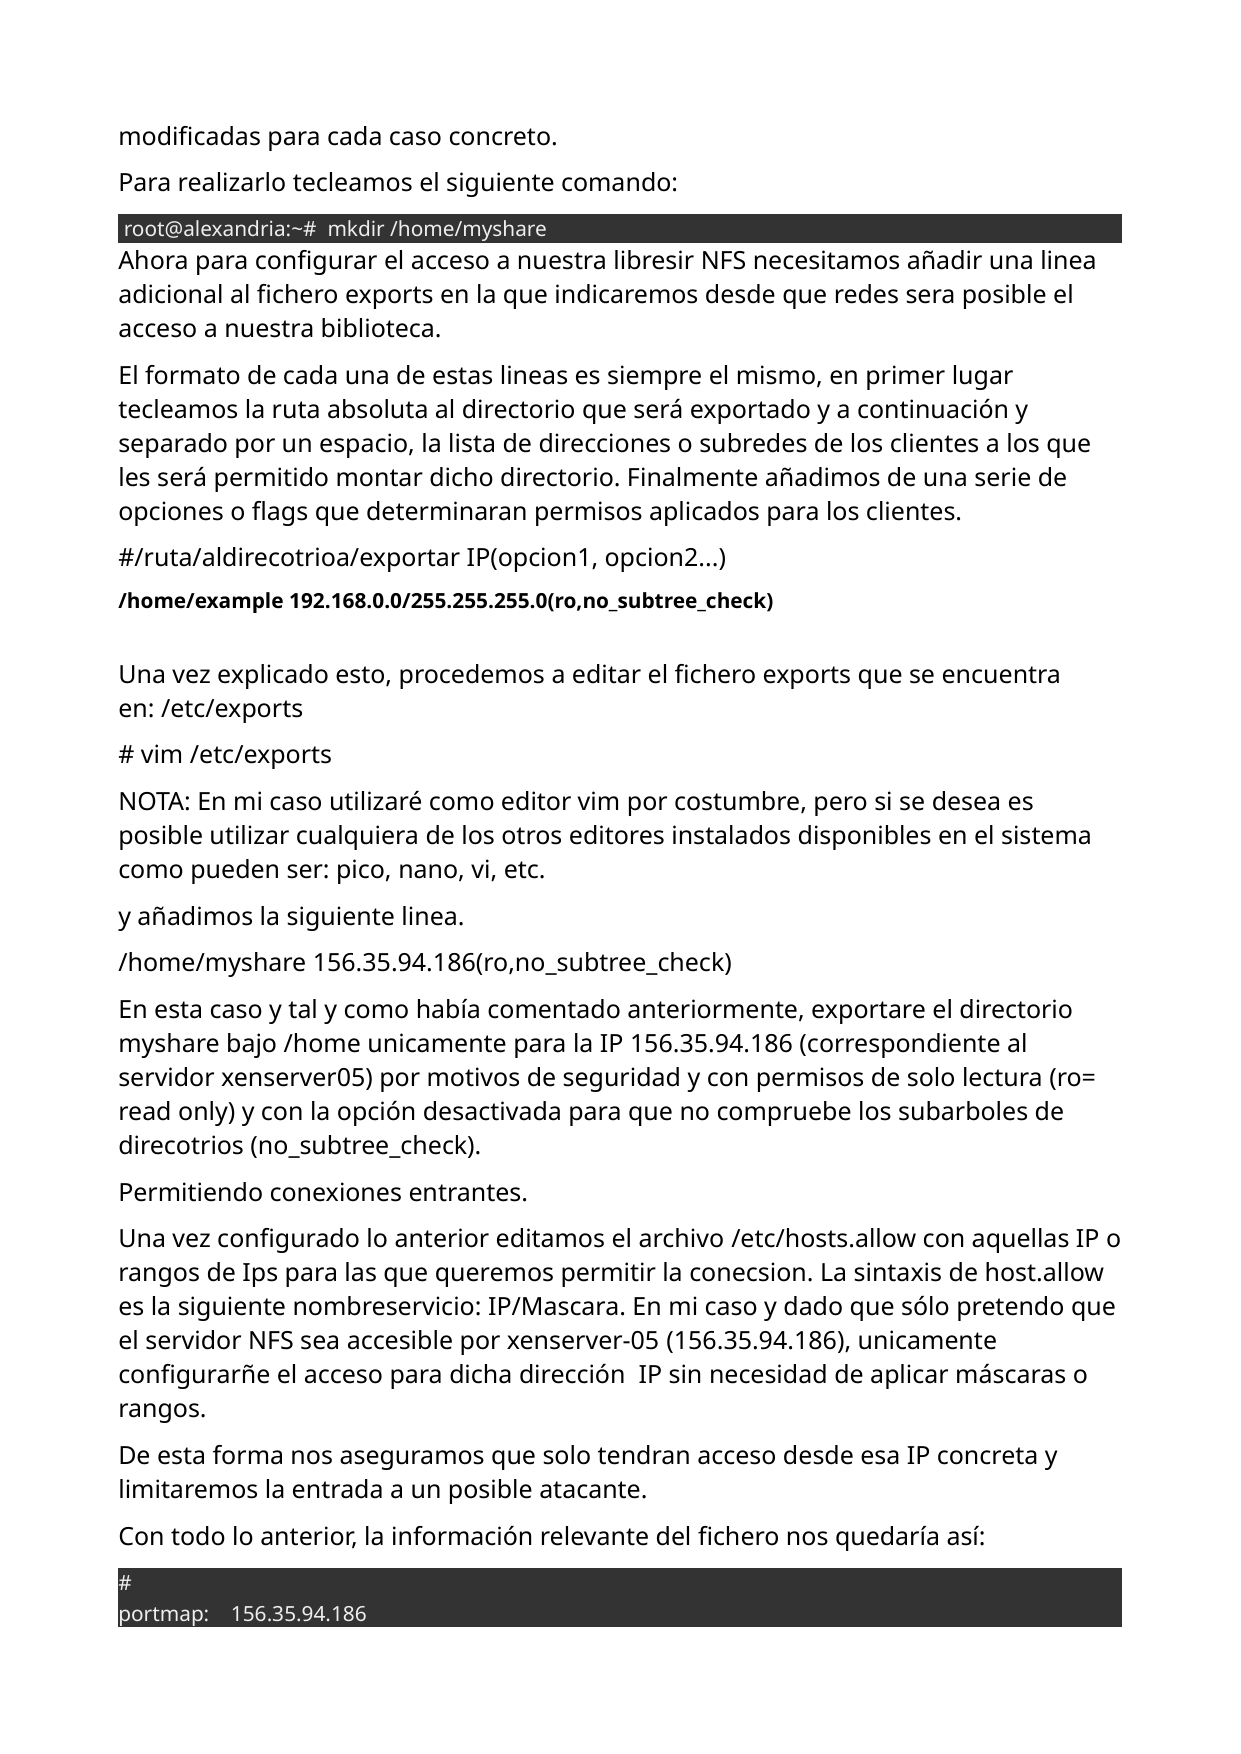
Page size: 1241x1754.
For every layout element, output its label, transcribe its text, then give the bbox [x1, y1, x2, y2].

text En esta caso y tal y como había comentado anteriormente, exportare el directorio myshare bajo /home unicamente para la IP 156.35.94.186 (correspondiente al servidor xenserver05) por motivos de seguridad y con permisos de solo lectura (ro= read only) y con la opción desactivada para que no compruebe los subarboles de direcotrios (no_subtree_check). [118, 991, 1122, 1162]
text # [118, 1568, 1122, 1596]
text #/ruta/aldirecotrioa/exportar IP(opcion1, opcion2...) [118, 540, 1122, 574]
text NOTA: En mi caso utilizaré como editor vim por costumbre, pero si se desea es posible utilizar cualquiera de los otros editores instalados disponibles en el sistema como pueden ser: pico, nano, vi, etc. [118, 783, 1122, 886]
text Con todo lo anterior, la información relevante del fichero nos quedaría así: [118, 1518, 1122, 1552]
text El formato de cada una de estas lineas es siempre el mismo, en primer lugar tecleamos la ruta absoluta al directorio que será exportado y a continuación y separado por un espacio, la lista de direcciones o subredes de los clientes a los que les será permitido montar dicho directorio. Finalmente añadimos de una serie de opciones o flags que determinaran permisos aplicados para los clientes. [118, 357, 1122, 528]
text modificadas para cada caso concreto. [118, 118, 1122, 152]
text root@alexandria:~# mkdir /home/myshare [118, 214, 1122, 243]
text y añadimos la siguiente linea. [118, 898, 1122, 932]
text portmap: 156.35.94.186 [118, 1599, 1122, 1627]
text Una vez configurado lo anterior editamos el archivo /etc/hosts.allow con aquellas IP o rangos de Ips para las que queremos permitir la conecsion. La sintaxis de host.allow es la siguiente nombreservicio: IP/Mascara. En mi caso y dado que sólo pretendo que el servidor NFS sea accesible por xenserver-05 (156.35.94.186), unicamente configurarñe el acceso para dicha dirección IP sin necesidad de aplicar máscaras o rangos. [118, 1221, 1122, 1425]
text # vim /etc/exports [118, 737, 1122, 771]
text /home/example 192.168.0.0/255.255.255.0(ro,no_subtree_check) [118, 587, 1122, 615]
text Permitiendo conexiones entrantes. [118, 1174, 1122, 1208]
text Una vez explicado esto, procedemos a editar el fichero exports que se encuentra en: /etc/exports [118, 656, 1122, 724]
text /home/myshare 156.35.94.186(ro,no_subtree_check) [118, 945, 1122, 979]
text Ahora para configurar el acceso a nuestra libresir NFS necesitamos añadir una linea adicional al fichero exports en la que indicaremos desde que redes sera posible el acceso a nuestra biblioteca. [118, 243, 1122, 345]
text De esta forma nos aseguramos que solo tendran acceso desde esa IP concreta y limitaremos la entrada a un posible atacante. [118, 1438, 1122, 1506]
text Para realizarlo tecleamos el siguiente comando: [118, 165, 1122, 199]
